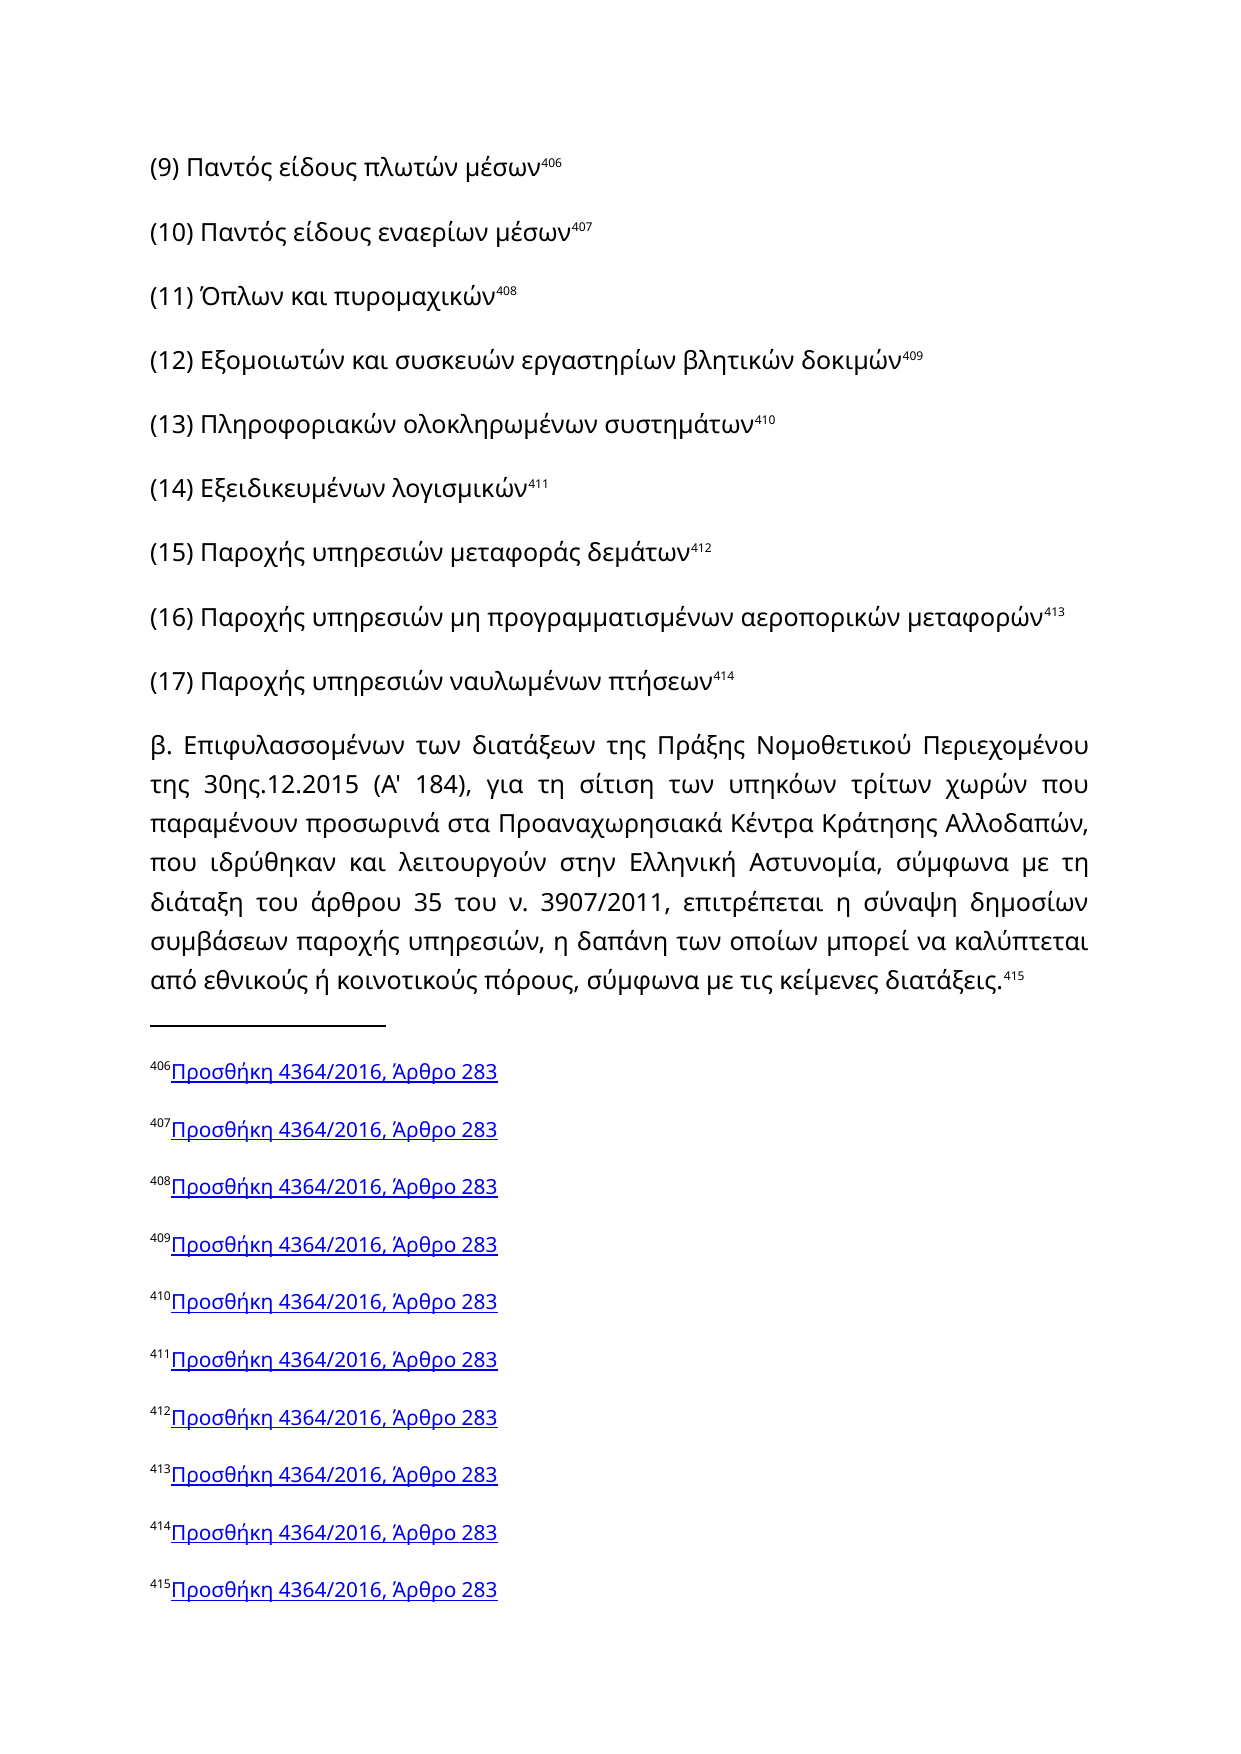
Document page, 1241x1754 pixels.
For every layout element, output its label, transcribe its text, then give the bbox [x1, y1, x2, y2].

text (11) Όπλων και πυρομαχικών [150, 278, 1090, 312]
text Προσθήκη 4364/2016, Άρθρο 283 [150, 1576, 1090, 1604]
text (16) Παροχής υπηρεσιών μη προγραμματισμένων αεροπορικών μεταφορών [150, 599, 1090, 633]
text Προσθήκη 4364/2016, Άρθρο 283 [150, 1230, 1090, 1258]
text Προσθήκη 4364/2016, Άρθρο 283 [150, 1172, 1090, 1201]
text (14) Εξειδικευμένων λογισμικών [150, 471, 1090, 505]
text Προσθήκη 4364/2016, Άρθρο 283 [150, 1518, 1090, 1546]
text Προσθήκη 4364/2016, Άρθρο 283 [150, 1057, 1090, 1086]
text (10) Παντός είδους εναερίων μέσων [150, 214, 1090, 248]
text (17) Παροχής υπηρεσιών ναυλωμένων πτήσεων [150, 663, 1090, 697]
text (15) Παροχής υπηρεσιών μεταφοράς δεμάτων [150, 535, 1090, 569]
text Προσθήκη 4364/2016, Άρθρο 283 [150, 1287, 1090, 1316]
text (12) Εξομοιωτών και συσκευών εργαστηρίων βλητικών δοκιμών [150, 342, 1090, 377]
text Προσθήκη 4364/2016, Άρθρο 283 [150, 1115, 1090, 1143]
text β. Επιφυλασσομένων των διατάξεων της Πράξης Νομοθετικού Περιεχομένου της 30ης.12.2015 (Α' 184), για τη σίτιση των υπηκόων τρίτων χωρών που παραμένουν προσωρινά στα Προαναχωρησιακά Κέντρα Κράτησης Αλλοδαπών, που ιδρύθηκαν και λειτουργούν στην Ελληνική Αστυνομία, σύμφωνα με τη διάταξη του άρθρου 35 του ν. 3907/2011, επιτρέπεται η σύναψη δημοσίων συμβάσεων παροχής υπηρεσιών, η δαπάνη των οποίων μπορεί να καλύπτεται από εθνικούς ή κοινοτικούς πόρους, σύμφωνα με τις κείμενες διατάξεις. [150, 727, 1090, 997]
text Προσθήκη 4364/2016, Άρθρο 283 [150, 1403, 1090, 1431]
text (13) Πληροφοριακών ολοκληρωμένων συστημάτων [150, 407, 1090, 441]
text Προσθήκη 4364/2016, Άρθρο 283 [150, 1460, 1090, 1489]
text (9) Παντός είδους πλωτών μέσων [150, 150, 1090, 184]
text Προσθήκη 4364/2016, Άρθρο 283 [150, 1345, 1090, 1373]
